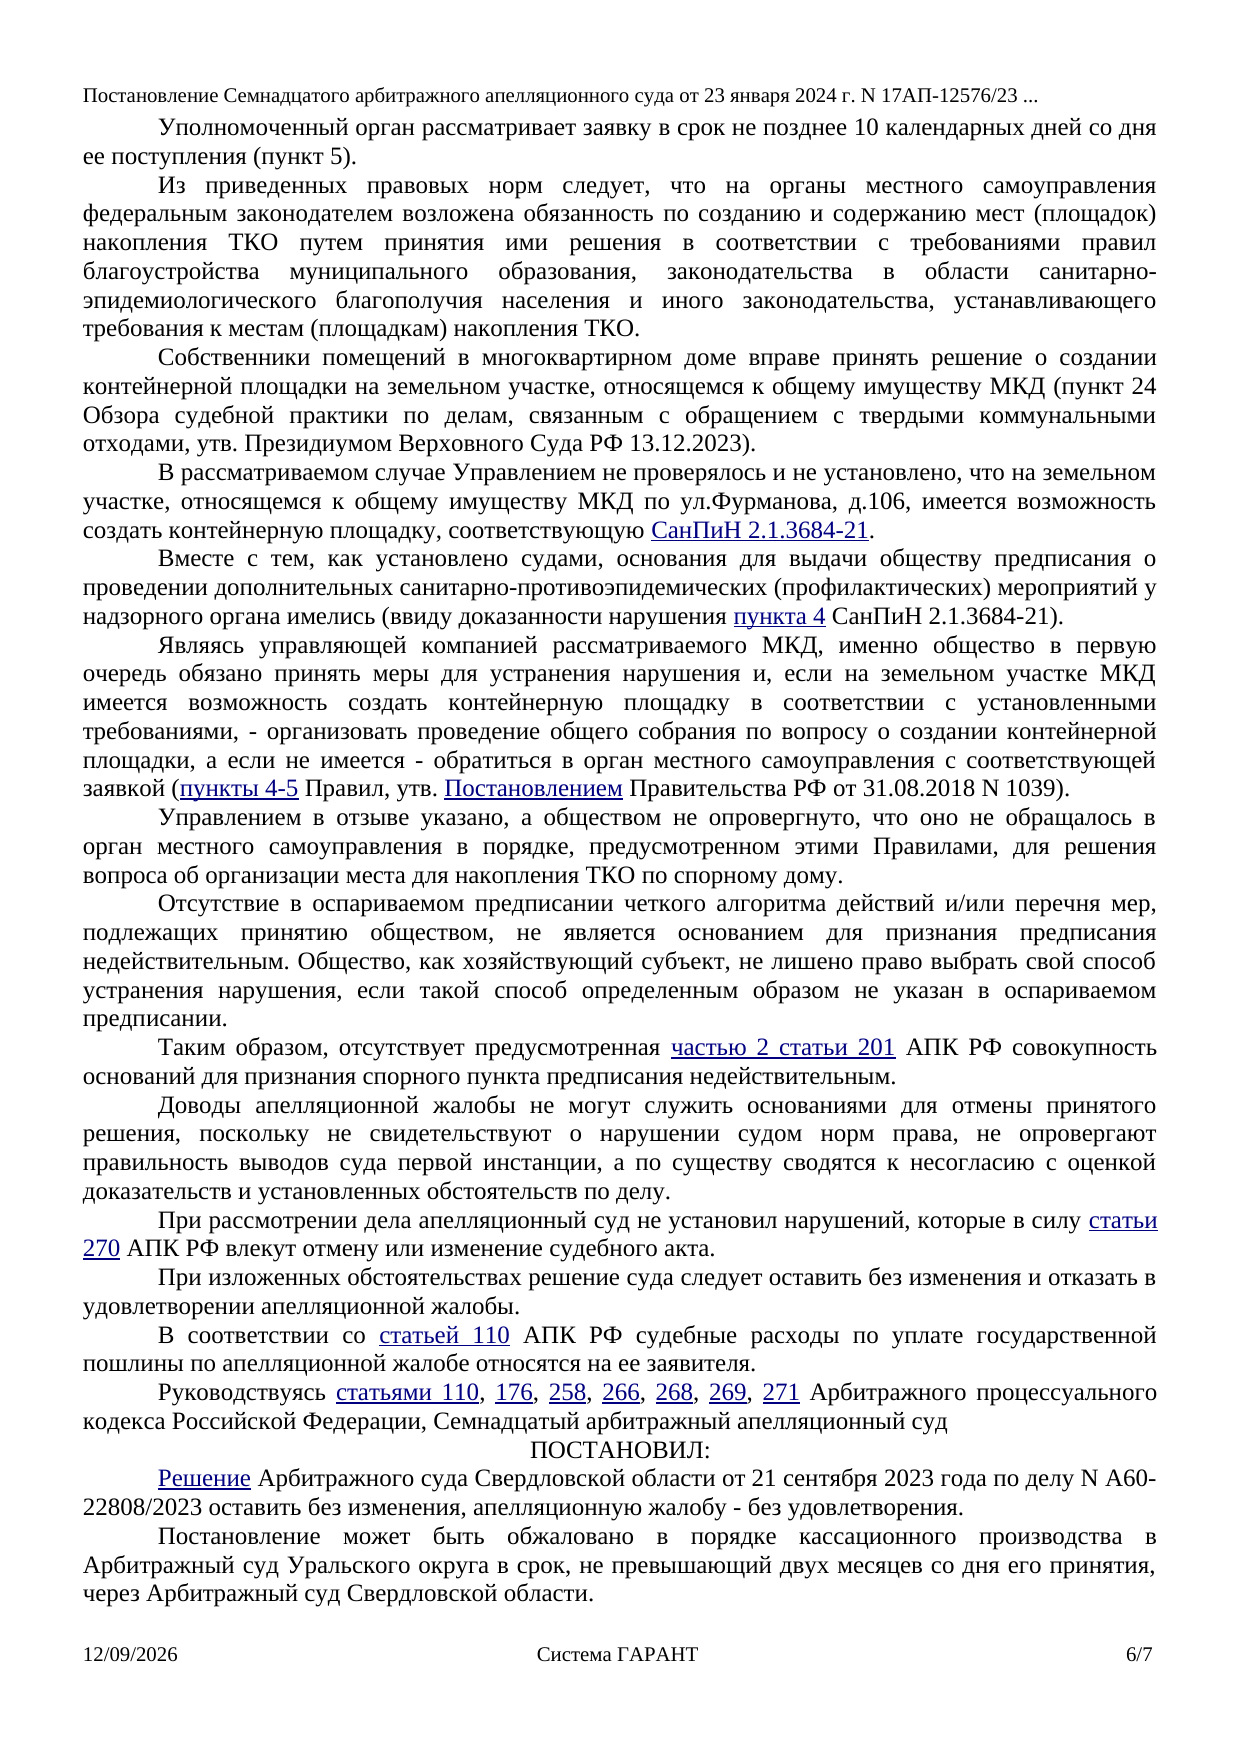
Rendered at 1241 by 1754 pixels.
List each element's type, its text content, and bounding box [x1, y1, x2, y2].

text Постановление может быть обжаловано в порядке кассационного производства в Арбитражный суд Уральского округа в срок, не превышающий двух месяцев со дня его принятия, через Арбитражный суд Свердловской области. [83, 1521, 1157, 1607]
text При рассмотрении дела апелляционный суд не установил нарушений, которые в силу статьи 270 АПК РФ влекут отмену или изменение судебного акта. [83, 1205, 1157, 1262]
text Вместе с тем, как установлено судами, основания для выдачи обществу предписания о проведении дополнительных санитарно-противоэпидемических (профилактических) мероприятий у надзорного органа имелись (ввиду доказанности нарушения пункта 4 СанПиН 2.1.3684-21). [83, 543, 1157, 630]
text Отсутствие в оспариваемом предписании четкого алгоритма действий и/или перечня мер, подлежащих принятию обществом, не является основанием для признания предписания недействительным. Общество, как хозяйствующий субъект, не лишено право выбрать свой способ устранения нарушения, если такой способ определенным образом не указан в оспариваемом предписании. [83, 888, 1157, 1032]
text Являясь управляющей компанией рассматриваемого МКД, именно общество в первую очередь обязано принять меры для устранения нарушения и, если на земельном участке МКД имеется возможность создать контейнерную площадку в соответствии с установленными требованиями, - организовать проведение общего собрания по вопросу о создании контейнерной площадки, а если не имеется - обратиться в орган местного самоуправления с соответствующей заявкой (пункты 4-5 Правил, утв. Постановлением Правительства РФ от 31.08.2018 N 1039). [83, 630, 1157, 802]
text В соответствии со статьей 110 АПК РФ судебные расходы по уплате государственной пошлины по апелляционной жалобе относятся на ее заявителя. [83, 1320, 1157, 1377]
text Уполномоченный орган рассматривает заявку в срок не позднее 10 календарных дней со дня ее поступления (пункт 5). [83, 112, 1157, 170]
text Из приведенных правовых норм следует, что на органы местного самоуправления федеральным законодателем возложена обязанность по созданию и содержанию мест (площадок) накопления ТКО путем принятия ими решения в соответствии с требованиями правил благоустройства муниципального образования, законодательства в области санитарно-эпидемиологического благополучия населения и иного законодательства, устанавливающего требования к местам (площадкам) накопления ТКО. [83, 170, 1157, 342]
text Доводы апелляционной жалобы не могут служить основаниями для отмены принятого решения, поскольку не свидетельствуют о нарушении судом норм права, не опровергают правильность выводов суда первой инстанции, а по существу сводятся к несогласию с оценкой доказательств и установленных обстоятельств по делу. [83, 1090, 1157, 1205]
text Руководствуясь статьями 110, 176, 258, 266, 268, 269, 271 Арбитражного процессуального кодекса Российской Федерации, Семнадцатый арбитражный апелляционный суд [83, 1377, 1157, 1435]
text В рассматриваемом случае Управлением не проверялось и не установлено, что на земельном участке, относящемся к общему имуществу МКД по ул.Фурманова, д.106, имеется возможность создать контейнерную площадку, соответствующую СанПиН 2.1.3684-21. [83, 457, 1157, 543]
text Решение Арбитражного суда Свердловской области от 21 сентября 2023 года по делу N А60-22808/2023 оставить без изменения, апелляционную жалобу - без удовлетворения. [83, 1463, 1157, 1521]
text Собственники помещений в многоквартирном доме вправе принять решение о создании контейнерной площадки на земельном участке, относящемся к общему имуществу МКД (пункт 24 Обзора судебной практики по делам, связанным с обращением с твердыми коммунальными отходами, утв. Президиумом Верховного Суда РФ 13.12.2023). [83, 342, 1157, 457]
text Таким образом, отсутствует предусмотренная частью 2 статьи 201 АПК РФ совокупность оснований для признания спорного пункта предписания недействительным. [83, 1032, 1157, 1090]
text ПОСТАНОВИЛ: [83, 1435, 1157, 1463]
text При изложенных обстоятельствах решение суда следует оставить без изменения и отказать в удовлетворении апелляционной жалобы. [83, 1262, 1157, 1320]
text Управлением в отзыве указано, а обществом не опровергнуто, что оно не обращалось в орган местного самоуправления в порядке, предусмотренном этими Правилами, для решения вопроса об организации места для накопления ТКО по спорному дому. [83, 802, 1157, 888]
